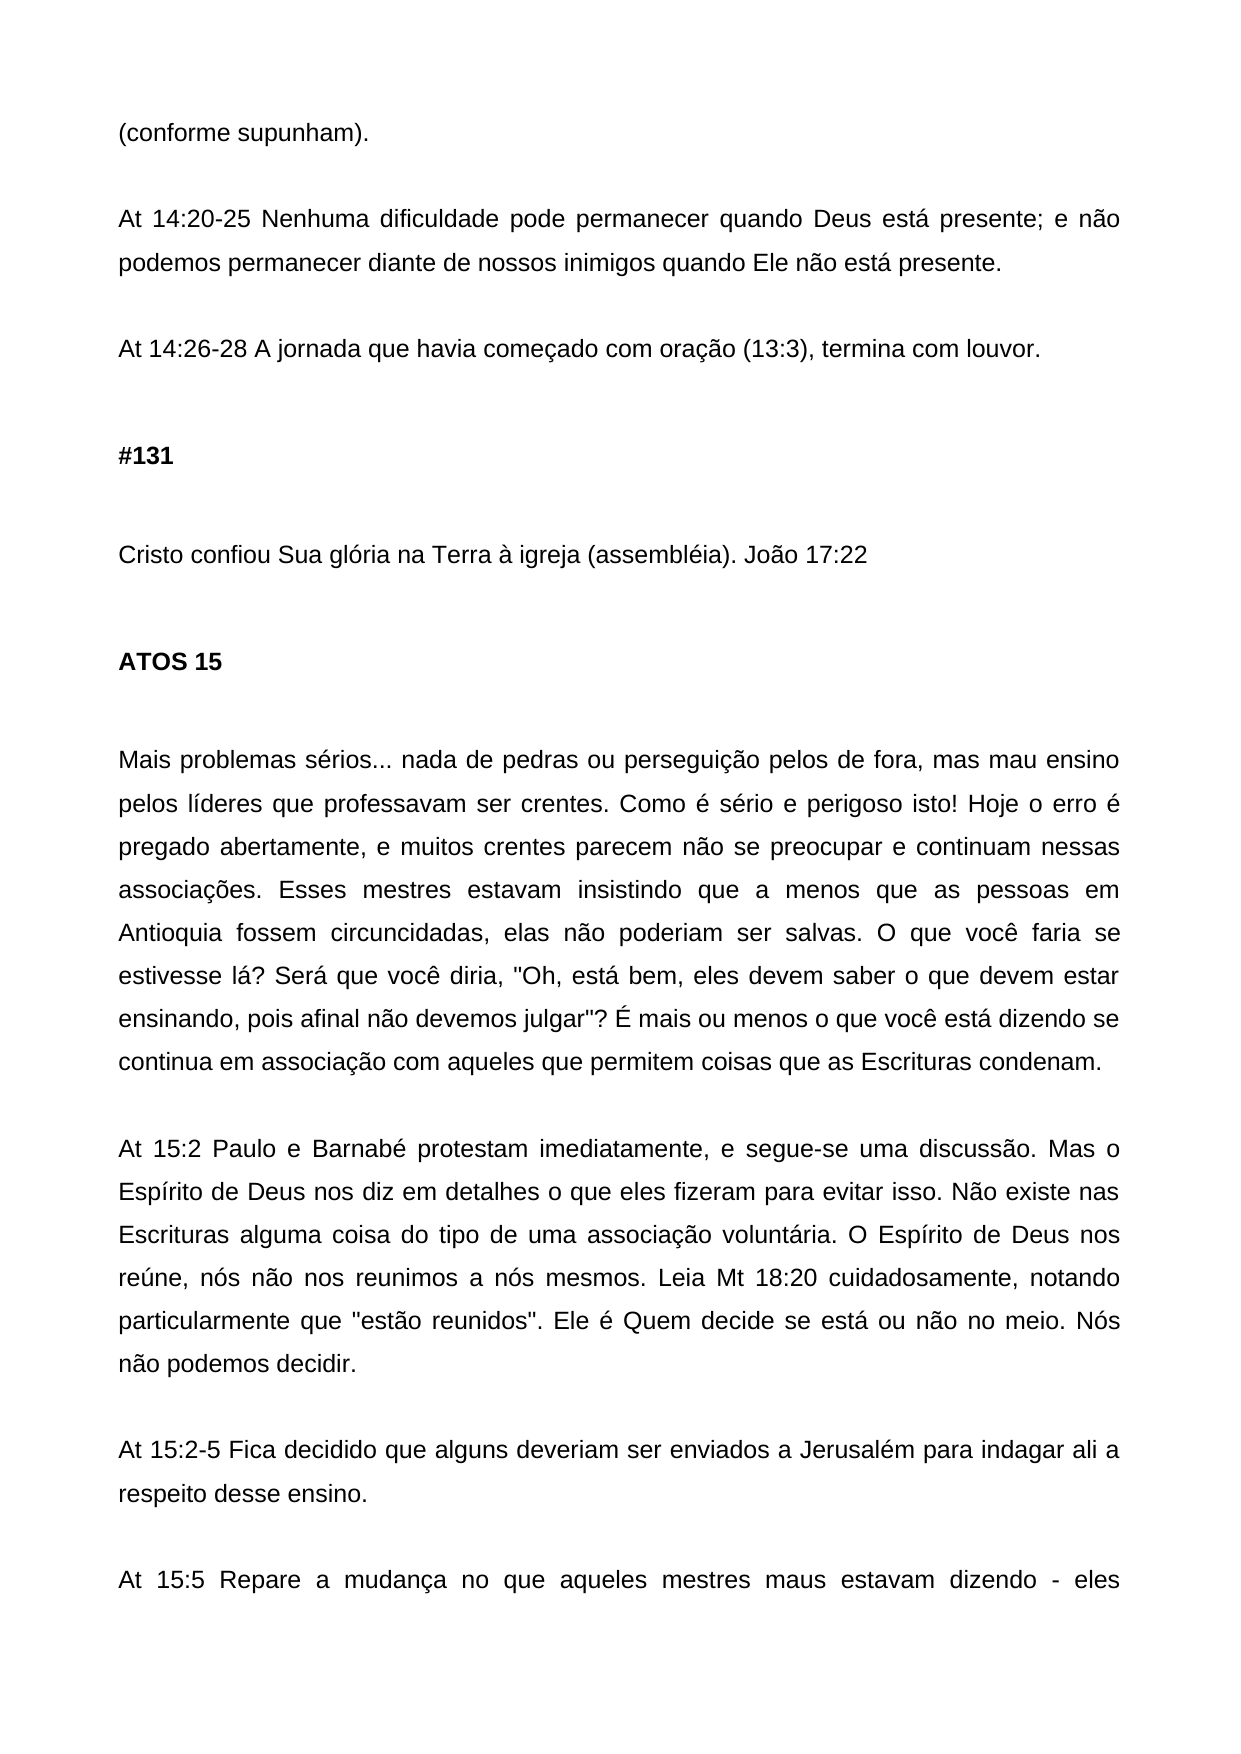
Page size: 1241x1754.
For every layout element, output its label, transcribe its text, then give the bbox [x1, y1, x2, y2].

text At 15:2 Paulo e Barnabé protestam imediatamente, e segue-se uma discussão. Mas o Espírito de Deus nos diz em detalhes o que eles fizeram para evitar isso. Não existe nas Escrituras alguma coisa do tipo de uma associação voluntária. O Espírito de Deus nos reúne, nós não nos reunimos a nós mesmos. Leia Mt 18:20 cuidadosamente, notando particularmente que "estão reunidos". Ele é Quem decide se está ou não no meio. Nós não podemos decidir. [118, 1133, 1122, 1378]
subtitle #131 [118, 441, 1122, 469]
text At 15:2-5 Fica decidido que alguns deveriam ser enviados a Jerusalém para indagar ali a respeito desse ensino. [118, 1435, 1122, 1507]
text Cristo confiou Sua glória na Terra à igreja (assembléia). João 17:22 [118, 539, 1122, 568]
text At 15:5 Repare a mudança no que aqueles mestres maus estavam dizendo - eles [118, 1565, 1122, 1593]
subtitle ATOS 15 [118, 647, 1122, 675]
text Mais problemas sérios... nada de pedras ou perseguição pelos de fora, mas mau ensino pelos líderes que professavam ser crentes. Como é sério e perigoso isto! Hoje o erro é pregado abertamente, e muitos crentes parecem não se preocupar e continuam nessas associações. Esses mestres estavam insistindo que a menos que as pessoas em Antioquia fossem circuncidadas, elas não poderiam ser salvas. O que você faria se estivesse lá? Será que você diria, "Oh, está bem, eles devem saber o que devem estar ensinando, pois afinal não devemos julgar"? É mais ou menos o que você está dizendo se continua em associação com aqueles que permitem coisas que as Escrituras condenam. [118, 745, 1122, 1076]
text At 14:20-25 Nenhuma dificuldade pode permanecer quando Deus está presente; e não podemos permanecer diante de nossos inimigos quando Ele não está presente. [118, 204, 1122, 276]
text At 14:26-28 A jornada que havia começado com oração (13:3), termina com louvor. [118, 334, 1122, 362]
text (conforme supunham). [118, 118, 1122, 147]
